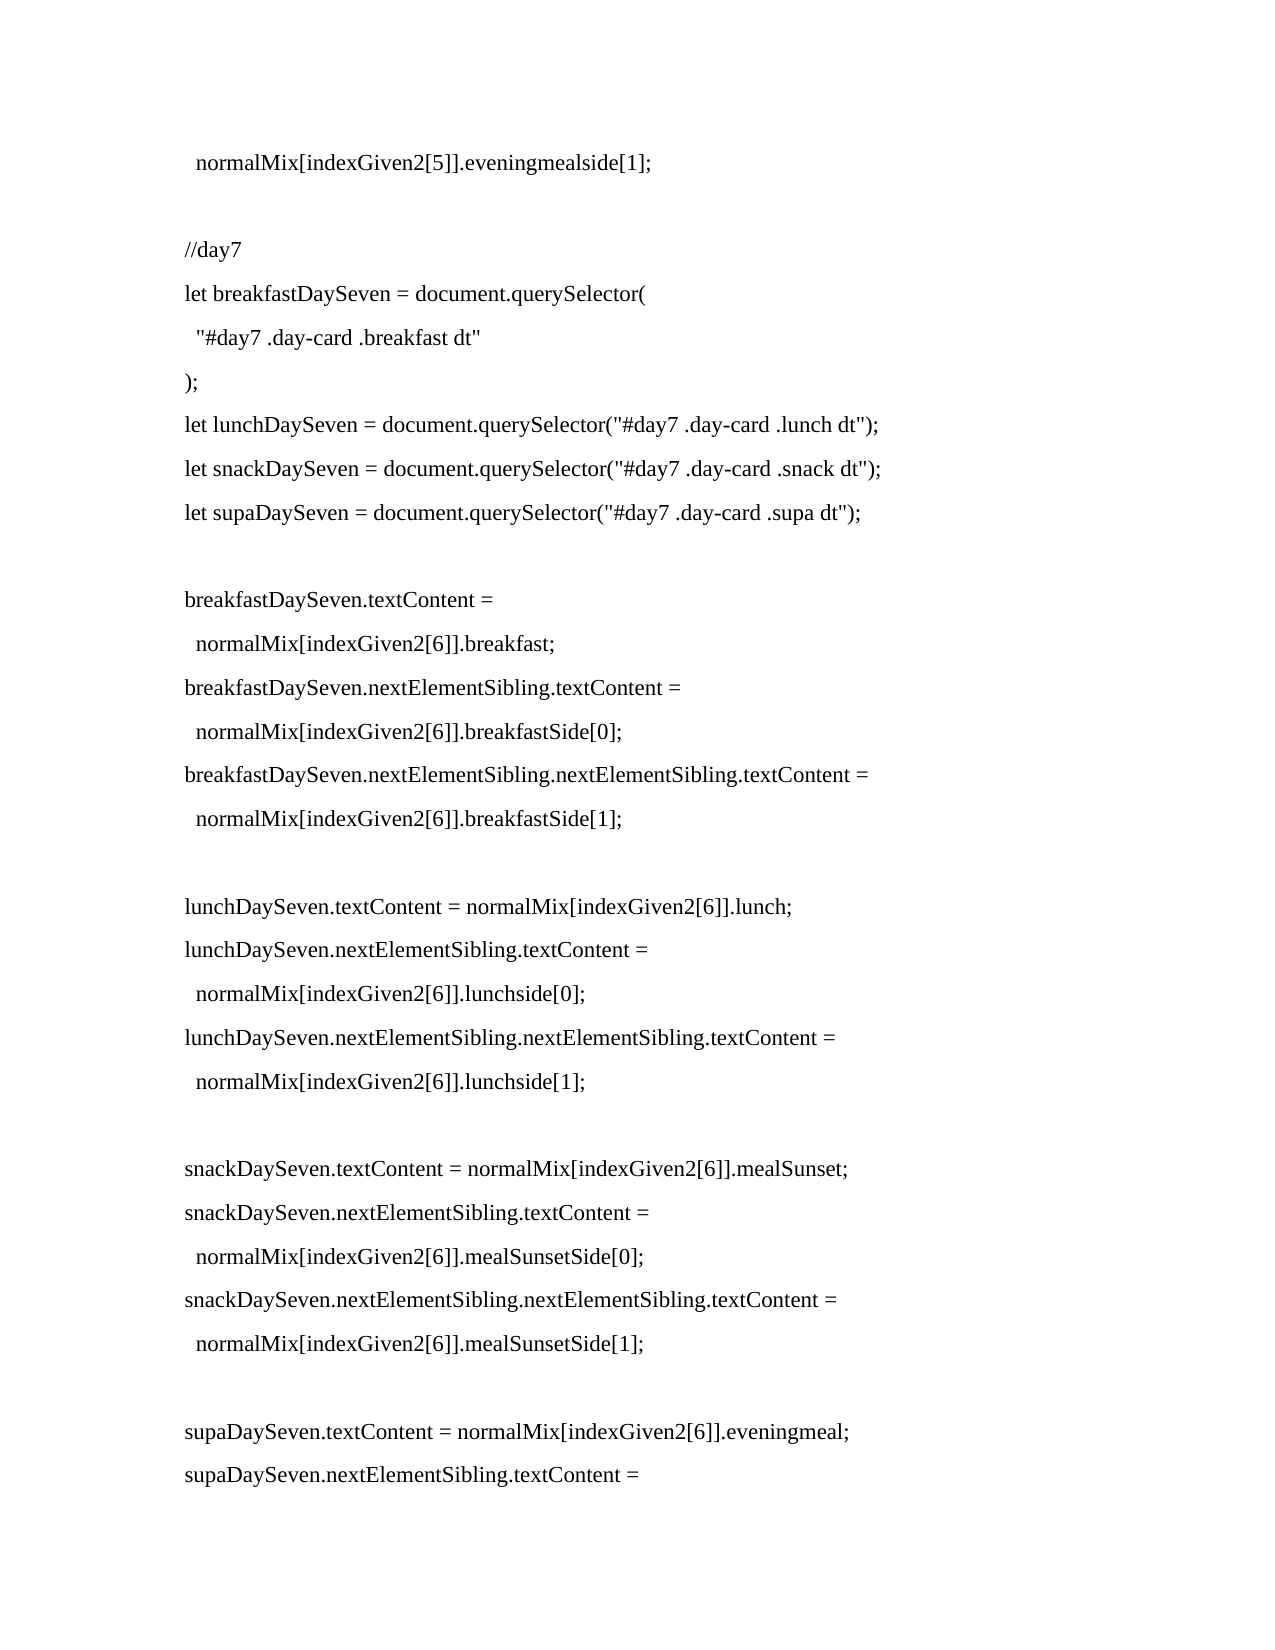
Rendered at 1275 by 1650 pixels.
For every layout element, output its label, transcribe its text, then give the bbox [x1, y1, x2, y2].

text normalMix[indexGiven2[6]].mealSunsetSide[0]; [150, 1244, 1125, 1269]
text breakfastDaySeven.nextElementSibling.textContent = [150, 675, 1125, 700]
text normalMix[indexGiven2[5]].eveningmealside[1]; [150, 150, 1125, 175]
text lunchDaySeven.nextElementSibling.textContent = [150, 937, 1125, 963]
text normalMix[indexGiven2[6]].breakfast; [150, 631, 1125, 657]
text snackDaySeven.textContent = normalMix[indexGiven2[6]].mealSunset; [150, 1156, 1125, 1182]
text lunchDaySeven.textContent = normalMix[indexGiven2[6]].lunch; [150, 894, 1125, 919]
text let snackDaySeven = document.querySelector("#day7 .day-card .snack dt"); [150, 456, 1125, 482]
text "#day7 .day-card .breakfast dt" [150, 325, 1125, 350]
text let supaDaySeven = document.querySelector("#day7 .day-card .supa dt"); [150, 500, 1125, 525]
text breakfastDaySeven.textContent = [150, 587, 1125, 613]
text snackDaySeven.nextElementSibling.textContent = [150, 1200, 1125, 1225]
text let lunchDaySeven = document.querySelector("#day7 .day-card .lunch dt"); [150, 412, 1125, 438]
text breakfastDaySeven.nextElementSibling.nextElementSibling.textContent = [150, 762, 1125, 788]
text normalMix[indexGiven2[6]].breakfastSide[1]; [150, 806, 1125, 832]
text supaDaySeven.textContent = normalMix[indexGiven2[6]].eveningmeal; [150, 1419, 1125, 1444]
text let breakfastDaySeven = document.querySelector( [150, 281, 1125, 307]
text normalMix[indexGiven2[6]].lunchside[0]; [150, 981, 1125, 1007]
text normalMix[indexGiven2[6]].lunchside[1]; [150, 1069, 1125, 1094]
text normalMix[indexGiven2[6]].breakfastSide[0]; [150, 719, 1125, 744]
text //day7 [150, 237, 1125, 263]
text lunchDaySeven.nextElementSibling.nextElementSibling.textContent = [150, 1025, 1125, 1050]
text supaDaySeven.nextElementSibling.textContent = [150, 1462, 1125, 1488]
text snackDaySeven.nextElementSibling.nextElementSibling.textContent = [150, 1287, 1125, 1313]
text ); [150, 369, 1125, 394]
text normalMix[indexGiven2[6]].mealSunsetSide[1]; [150, 1331, 1125, 1357]
